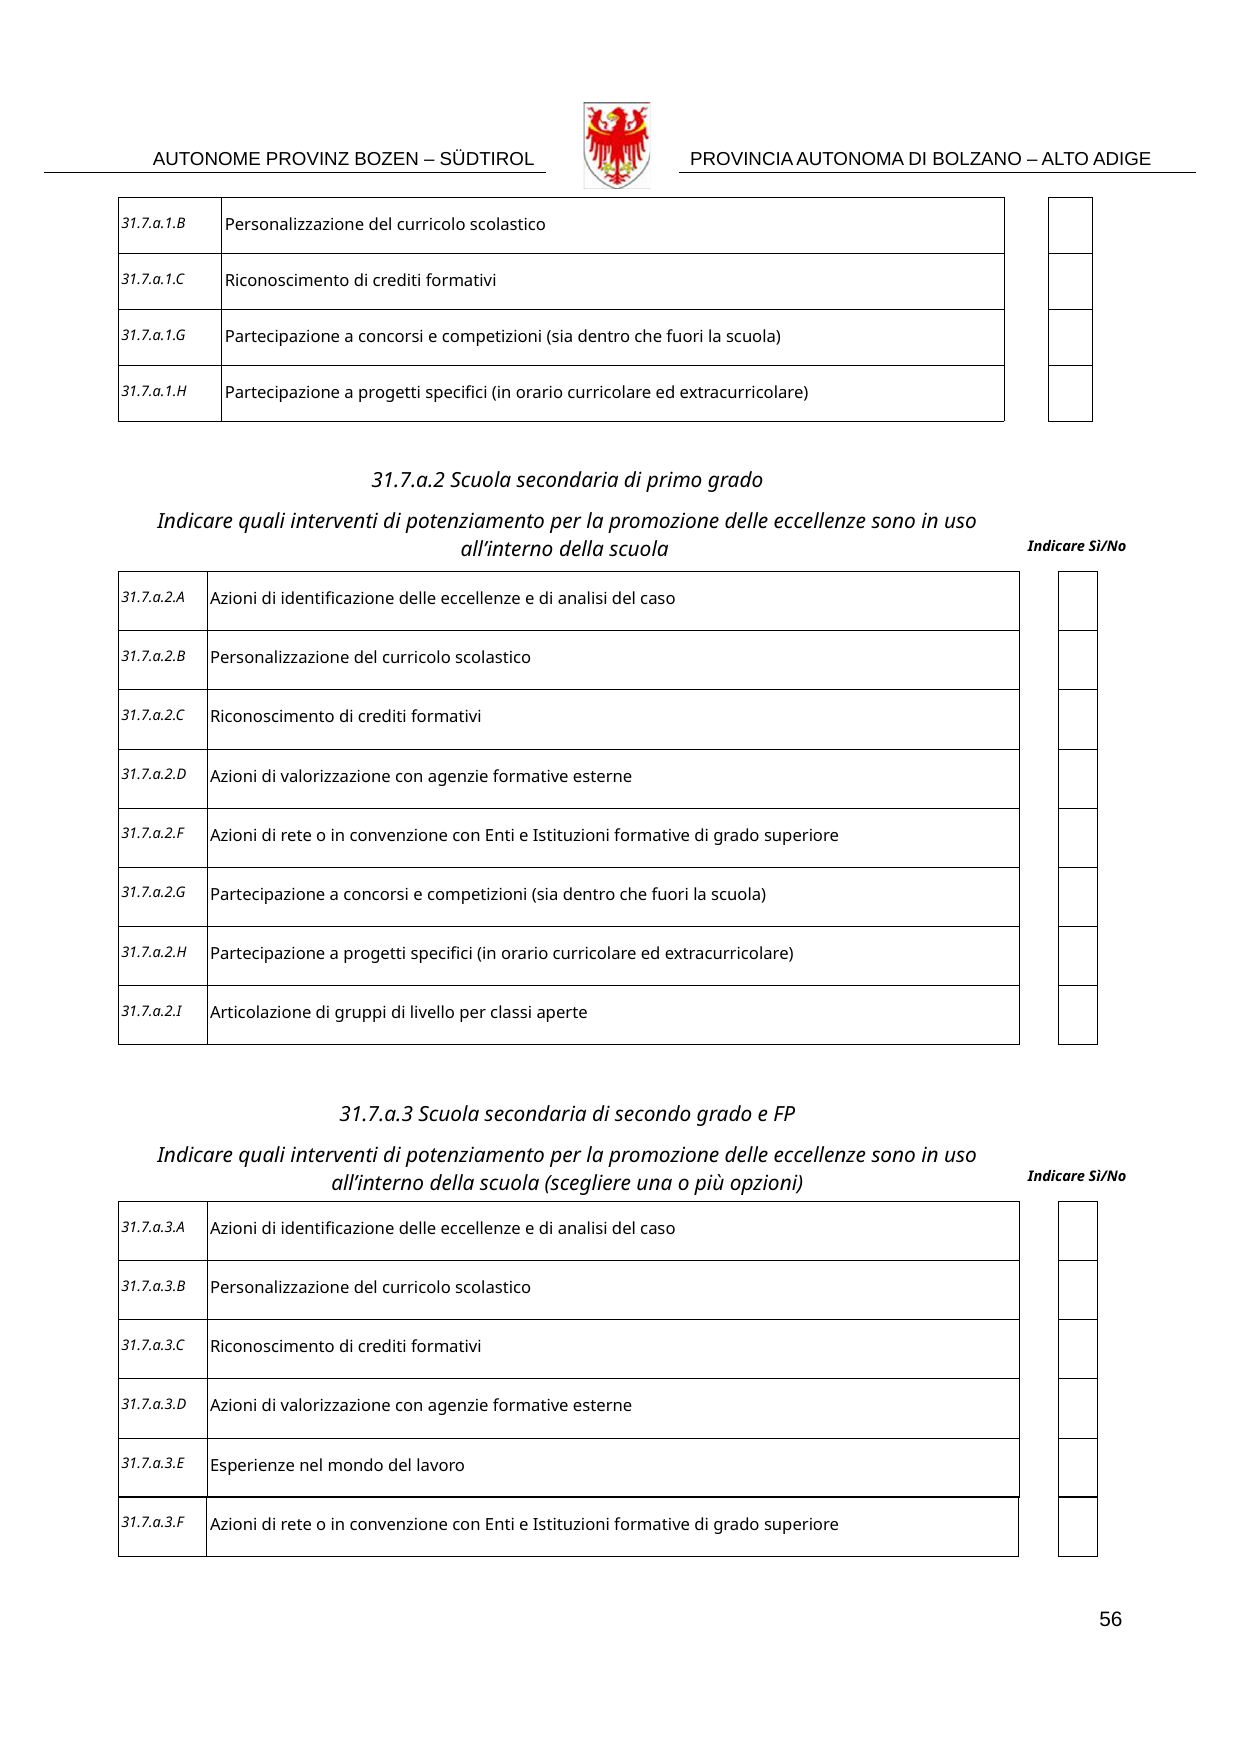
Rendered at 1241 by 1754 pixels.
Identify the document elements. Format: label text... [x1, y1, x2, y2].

table_cell [1019, 1496, 1058, 1556]
table_cell Azioni di identificazione delle eccellenze e di analisi del caso [208, 1202, 1019, 1260]
table_cell 31.7.a.2.G [119, 868, 207, 926]
table_cell [1098, 867, 1137, 926]
table_cell [1059, 1202, 1097, 1260]
table_cell [1020, 867, 1058, 926]
table_cell [1020, 630, 1058, 689]
table_cell [1005, 197, 1048, 253]
table_cell [1005, 365, 1048, 421]
table_cell Azioni di rete o in convenzione con Enti e Istituzioni formative di grado superiore [208, 809, 1019, 867]
table_cell Azioni di identificazione delle eccellenze e di analisi del caso [208, 572, 1019, 630]
table_cell 31.7.a.3.E [119, 1439, 207, 1496]
table_cell 31.7.a.1.G [119, 310, 221, 364]
table_cell [1020, 808, 1058, 867]
table_cell 31.7.a.2.I [119, 986, 207, 1044]
table_cell [1020, 571, 1058, 630]
table_cell Azioni di rete o in convenzione con Enti e Istituzioni formative di grado superiore [207, 1498, 1018, 1556]
table_cell Articolazione di gruppi di livello per classi aperte [208, 986, 1019, 1044]
table_cell [1098, 808, 1137, 867]
table_cell [1020, 749, 1058, 807]
table_cell [1059, 750, 1097, 807]
table_cell [1049, 198, 1092, 253]
table_cell [1098, 1378, 1137, 1437]
table_cell [1098, 571, 1137, 630]
table_cell Partecipazione a concorsi e competizioni (sia dentro che fuori la scuola) [208, 868, 1019, 926]
table_cell 31.7.a.3.B [119, 1261, 207, 1319]
table_cell Partecipazione a progetti specifici (in orario curricolare ed extracurricolare) [222, 366, 1004, 421]
table_cell [1098, 630, 1137, 689]
table_cell [1059, 986, 1097, 1044]
table_cell [1059, 631, 1097, 689]
table_cell 31.7.a.2.H [119, 927, 207, 985]
table_cell 31.7.a.2.D [119, 750, 207, 807]
table_cell [1059, 809, 1097, 867]
table_cell 31.7.a.2.B [119, 631, 207, 689]
table_cell Partecipazione a concorsi e competizioni (sia dentro che fuori la scuola) [222, 310, 1004, 364]
table_cell 31.7.a.3.D [119, 1379, 207, 1437]
table_cell [1098, 1260, 1137, 1319]
table_cell [1020, 926, 1058, 985]
table_cell [1098, 985, 1137, 1044]
table_cell [1059, 1320, 1097, 1378]
table_cell 31.7.a.1.C [119, 254, 221, 309]
table_cell Personalizzazione del curricolo scolastico [222, 198, 1004, 253]
table_cell [1059, 1379, 1097, 1437]
table_header Indicare Sì/No [1019, 462, 1137, 571]
table_cell [1093, 365, 1122, 421]
table_cell [1093, 253, 1122, 309]
table_cell Partecipazione a progetti specifici (in orario curricolare ed extracurricolare) [208, 927, 1019, 985]
table_cell [1059, 690, 1097, 748]
table_cell [1098, 749, 1137, 807]
table_cell [1049, 366, 1092, 421]
table_cell [1020, 1319, 1058, 1378]
table_cell [1020, 985, 1058, 1044]
table_cell [1059, 927, 1097, 985]
table_cell Azioni di valorizzazione con agenzie formative esterne [208, 750, 1019, 807]
table_cell [1098, 1201, 1137, 1260]
table_cell [1020, 1201, 1058, 1260]
table_cell 31.7.a.3.F [119, 1498, 206, 1556]
table_cell [1098, 689, 1137, 748]
table_cell Personalizzazione del curricolo scolastico [208, 1261, 1019, 1319]
table_cell [1020, 1378, 1058, 1437]
table_cell Azioni di valorizzazione con agenzie formative esterne [208, 1379, 1019, 1437]
table_cell 31.7.a.2.C [119, 690, 207, 748]
table_cell [1020, 1438, 1058, 1496]
table_cell [1005, 253, 1048, 309]
table_cell [1093, 197, 1122, 253]
table_cell [1098, 1496, 1137, 1556]
table_header Indicare Sì/No [1019, 1096, 1137, 1201]
table_cell 31.7.a.3.A [119, 1202, 207, 1260]
table_cell [1020, 1260, 1058, 1319]
table_cell [1059, 868, 1097, 926]
table_cell Personalizzazione del curricolo scolastico [208, 631, 1019, 689]
table_cell Riconoscimento di crediti formativi [208, 690, 1019, 748]
table_cell [1059, 572, 1097, 630]
table_cell [1020, 689, 1058, 748]
table_cell [1098, 926, 1137, 985]
table_cell 31.7.a.2.A [119, 572, 207, 630]
table_cell [1093, 309, 1122, 364]
table_cell [1059, 1439, 1097, 1496]
table_cell [1059, 1498, 1097, 1556]
table_header 31.7.a.2 Scuola secondaria di primo grado Indicare quali interventi di potenziamento per la promozione delle eccellenze sono in uso all’interno della scuola [118, 462, 1019, 571]
table_cell Riconoscimento di crediti formativi [208, 1320, 1019, 1378]
table_cell [1059, 1261, 1097, 1319]
table_cell [1005, 309, 1048, 364]
table_cell [1049, 254, 1092, 309]
table_cell 31.7.a.1.H [119, 366, 221, 421]
table_cell 31.7.a.3.C [119, 1320, 207, 1378]
table_header 31.7.a.3 Scuola secondaria di secondo grado e FP Indicare quali interventi di potenziamento per la promozione delle eccellenze sono in uso all’interno della scuola (scegliere una o più opzioni) [118, 1096, 1019, 1201]
table_cell 31.7.a.2.F [119, 809, 207, 867]
table_cell [1098, 1438, 1137, 1496]
table_cell 31.7.a.1.B [119, 198, 221, 253]
table_cell [1098, 1319, 1137, 1378]
table_cell Esperienze nel mondo del lavoro [208, 1439, 1019, 1496]
table_cell Riconoscimento di crediti formativi [222, 254, 1004, 309]
table_cell [1049, 310, 1092, 364]
